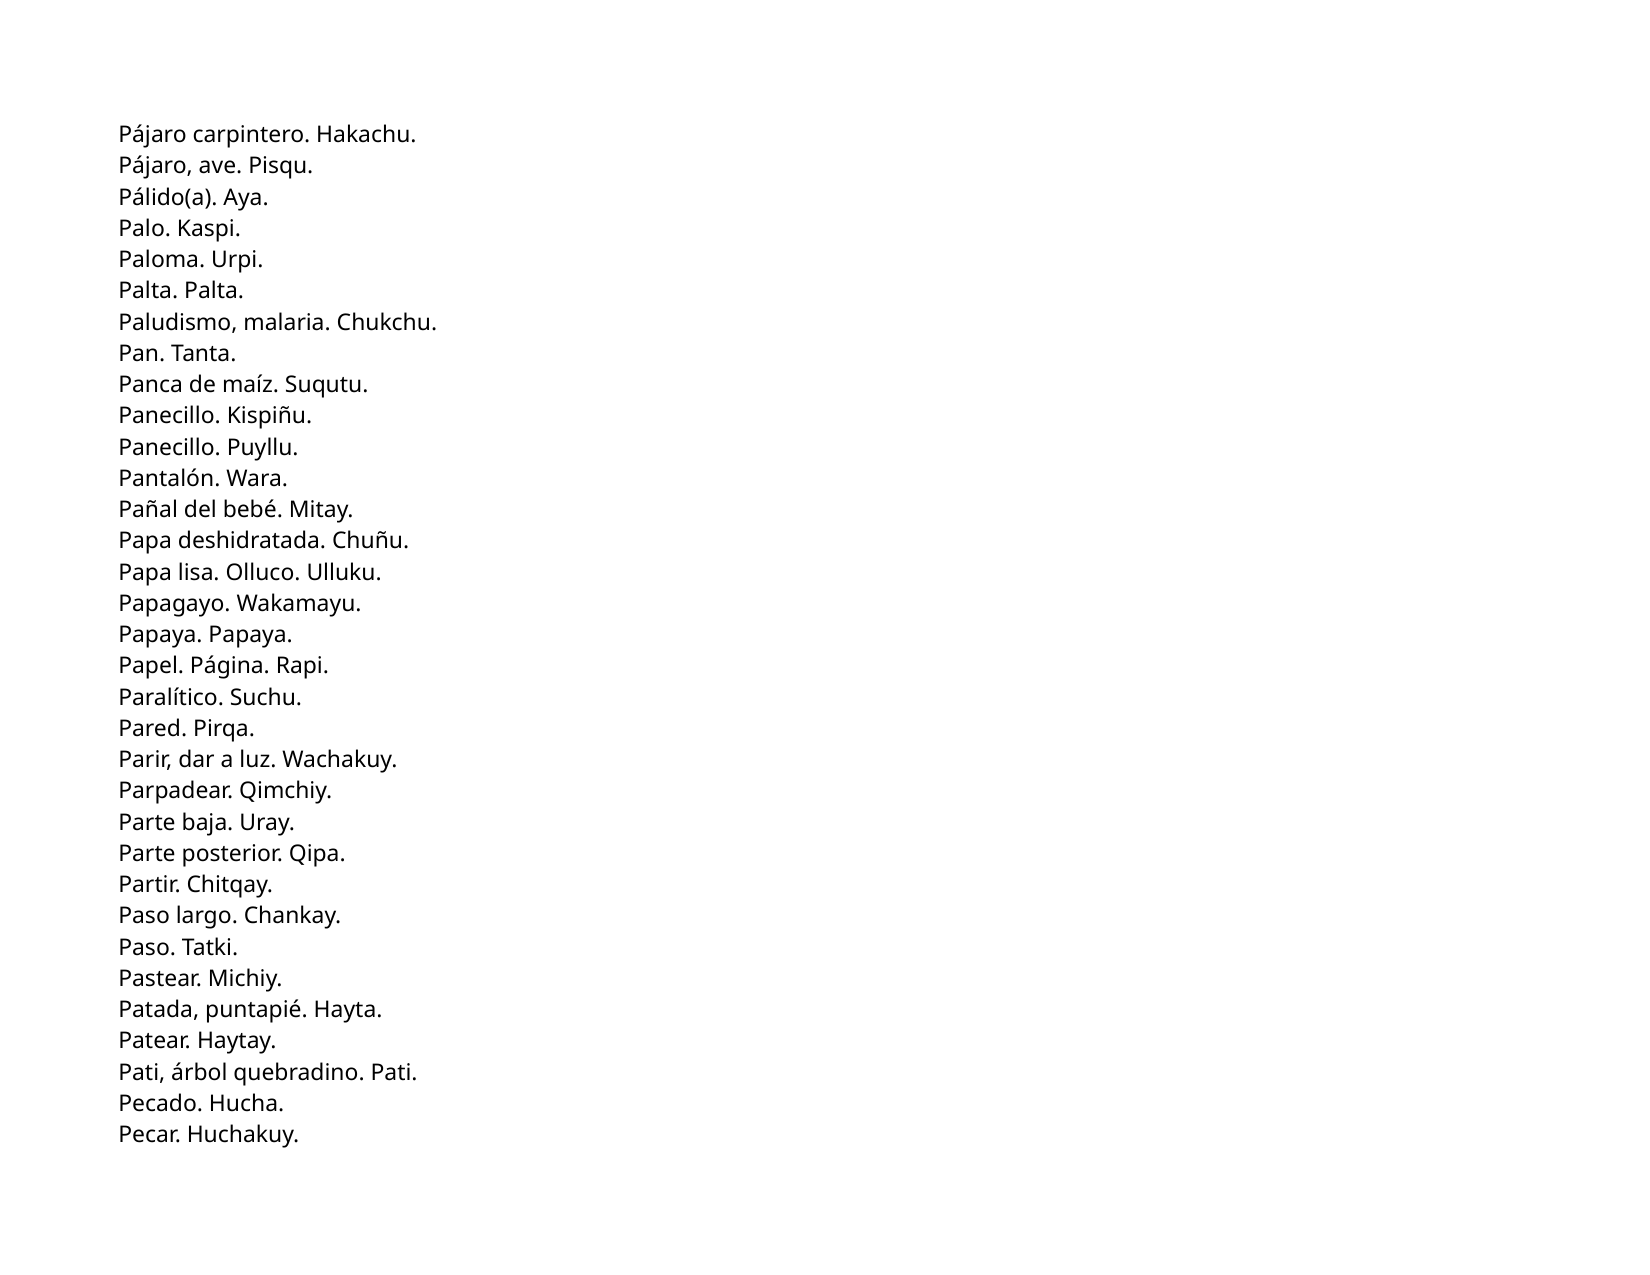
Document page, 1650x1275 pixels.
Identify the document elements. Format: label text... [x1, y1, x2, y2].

text Partir. Chitqay. [118, 868, 1532, 899]
text Pared. Pirqa. [118, 712, 1532, 743]
text Pálido(a). Aya. [118, 181, 1532, 212]
text Papa lisa. Olluco. Ulluku. [118, 556, 1532, 587]
text Parte posterior. Qipa. [118, 837, 1532, 868]
text Paludismo, malaria. Chukchu. [118, 306, 1532, 337]
text Palo. Kaspi. [118, 212, 1532, 243]
text Pati, árbol quebradino. Pati. [118, 1056, 1532, 1087]
text Paralítico. Suchu. [118, 681, 1532, 712]
text Paso largo. Chankay. [118, 899, 1532, 931]
text Pájaro carpintero. Hakachu. [118, 118, 1532, 149]
text Papaya. Papaya. [118, 618, 1532, 649]
text Parpadear. Qimchiy. [118, 774, 1532, 806]
text Paso. Tatki. [118, 931, 1532, 962]
text Pecado. Hucha. [118, 1087, 1532, 1118]
text Paloma. Urpi. [118, 243, 1532, 274]
text Pecar. Huchakuy. [118, 1118, 1532, 1149]
text Pájaro, ave. Pisqu. [118, 149, 1532, 181]
text Pastear. Michiy. [118, 962, 1532, 993]
text Papa deshidratada. Chuñu. [118, 524, 1532, 556]
text Parir, dar a luz. Wachakuy. [118, 743, 1532, 774]
text Pañal del bebé. Mitay. [118, 493, 1532, 524]
text Palta. Palta. [118, 274, 1532, 306]
text Panecillo. Puyllu. [118, 431, 1532, 462]
text Pan. Tanta. [118, 337, 1532, 368]
text Papel. Página. Rapi. [118, 649, 1532, 681]
text Panecillo. Kispiñu. [118, 399, 1532, 431]
text Panca de maíz. Suqutu. [118, 368, 1532, 399]
text Pantalón. Wara. [118, 462, 1532, 493]
text Parte baja. Uray. [118, 806, 1532, 837]
text Patear. Haytay. [118, 1024, 1532, 1056]
text Patada, puntapié. Hayta. [118, 993, 1532, 1024]
text Papagayo. Wakamayu. [118, 587, 1532, 618]
